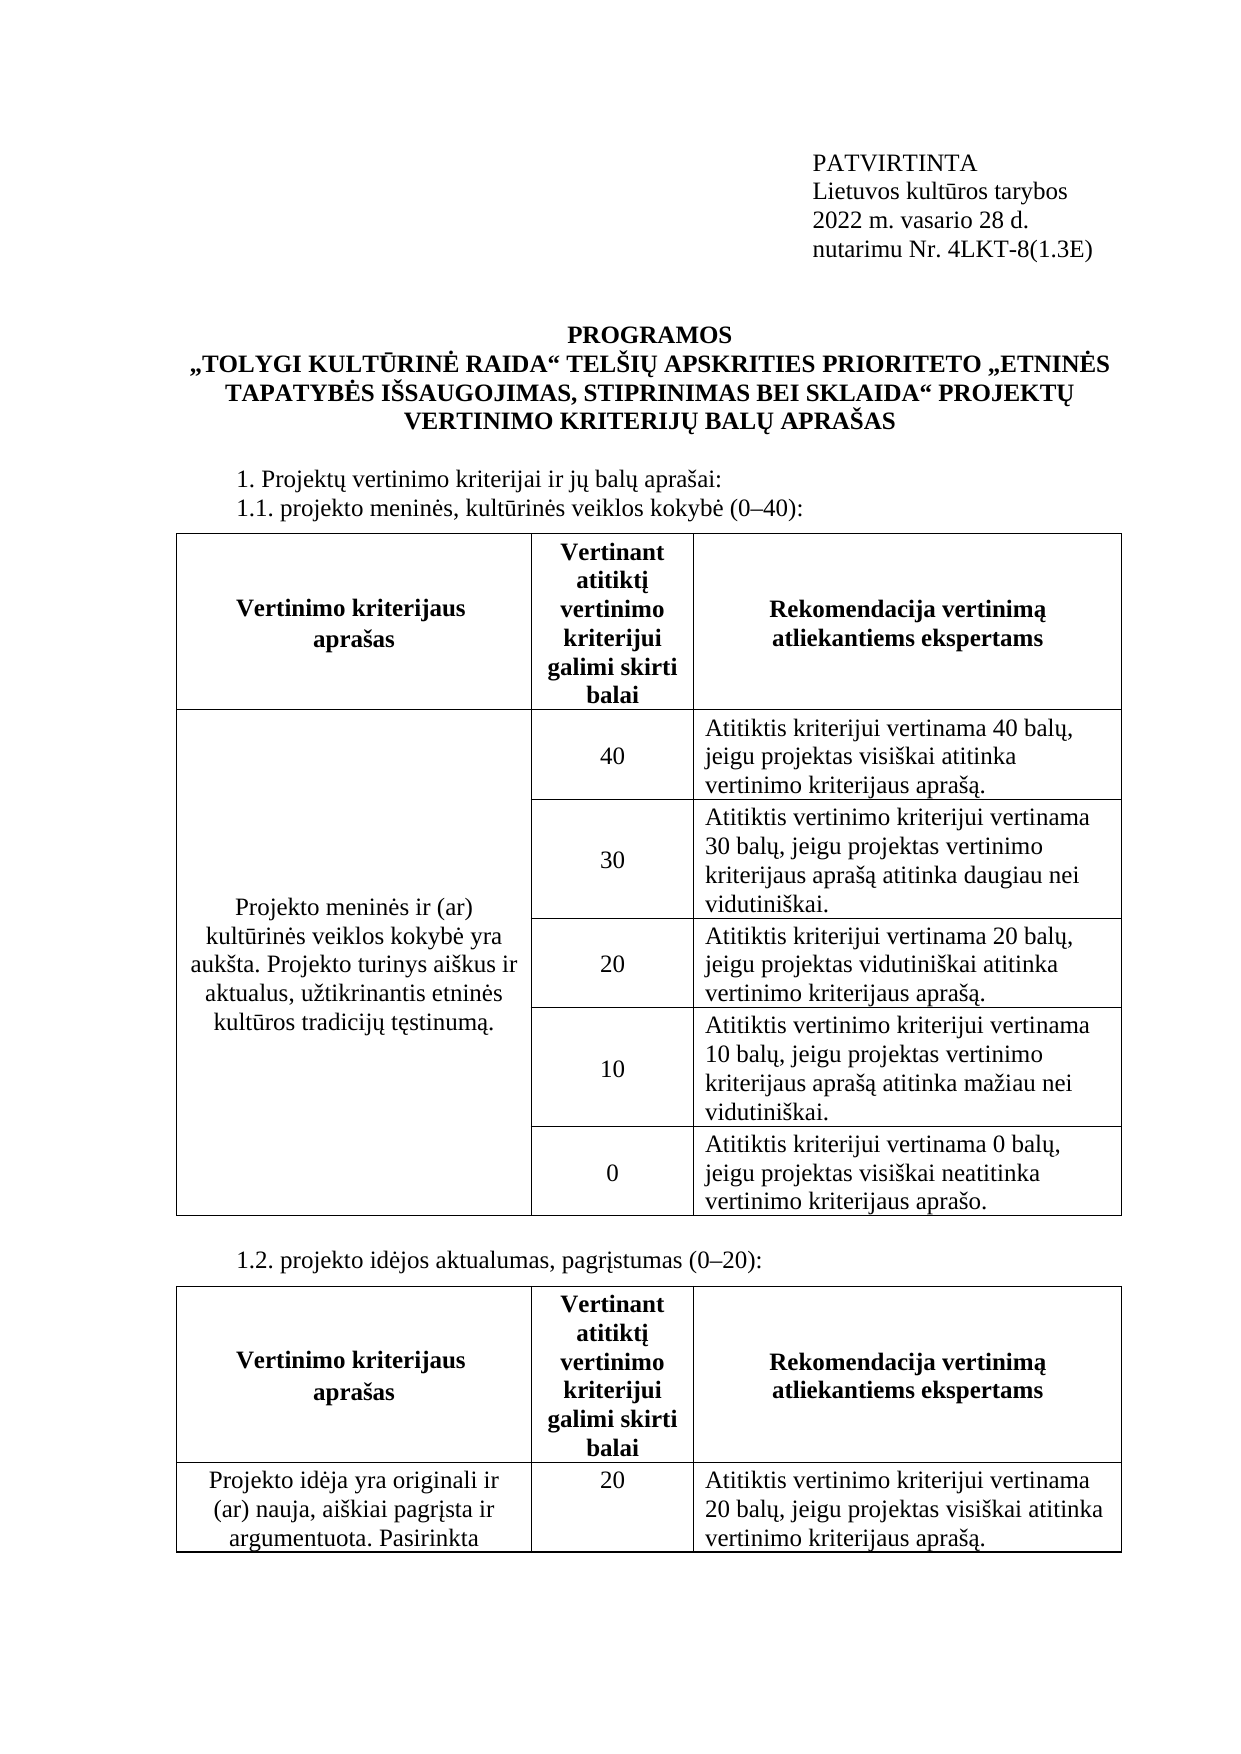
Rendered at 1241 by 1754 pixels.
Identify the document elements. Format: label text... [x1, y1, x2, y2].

table_cell Atitiktis kriterijui vertinama 0 balų, jeigu projektas visiškai neatitinka vertinimo kriterijaus aprašo. [694, 1127, 1121, 1215]
table_header Vertinant atitiktį vertinimo kriterijui galimi skirti balai [532, 534, 693, 709]
text nutarimu Nr. 4LKT-8(1.3E) [812, 234, 1122, 263]
table_cell Projekto idėja yra originali ir (ar) nauja, aiškiai pagrįsta ir argumentuota. Pasirinkta [177, 1463, 531, 1551]
table_cell 10 [532, 1008, 693, 1126]
table_cell Projekto meninės ir (ar) kultūrinės veiklos kokybė yra aukšta. Projekto turinys aiškus ir aktualus, užtikrinantis etninės kultūros tradicijų tęstinumą. [177, 710, 531, 1215]
table_cell 30 [532, 800, 693, 917]
table_header Vertinimo kriterijaus aprašas [177, 534, 531, 709]
table_cell Atitiktis vertinimo kriterijui vertinama 30 balų, jeigu projektas vertinimo kriterijaus aprašą atitinka daugiau nei vidutiniškai. [694, 800, 1121, 917]
table_cell 40 [532, 710, 693, 799]
table_cell 0 [532, 1127, 693, 1215]
text 1. Projektų vertinimo kriterijai ir jų balų aprašai: [177, 464, 1122, 493]
text 1.2. projekto idėjos aktualumas, pagrįstumas (0–20): [177, 1245, 1122, 1274]
text 2022 m. vasario 28 d. [812, 205, 1122, 234]
text PROGRAMOS [177, 320, 1122, 349]
table_cell Atitiktis vertinimo kriterijui vertinama 10 balų, jeigu projektas vertinimo kriterijaus aprašą atitinka mažiau nei vidutiniškai. [694, 1008, 1121, 1126]
table_cell 20 [532, 1463, 693, 1551]
text „TOLYGI KULTŪRINĖ RAIDA“ TELŠIŲ APSKRITIES PRIORITETO „ETNINĖS TAPATYBĖS IŠSAUGOJIMAS, STIPRINIMAS BEI SKLAIDA“ PROJEKTŲ VERTINIMO KRITERIJŲ BALŲ APRAŠAS [177, 349, 1122, 435]
table_header Vertinimo kriterijaus aprašas [177, 1287, 531, 1462]
text 1.1. projekto meninės, kultūrinės veiklos kokybė (0–40): [177, 493, 1122, 521]
table_cell Atitiktis kriterijui vertinama 40 balų, jeigu projektas visiškai atitinka vertinimo kriterijaus aprašą. [694, 710, 1121, 799]
table_header Vertinant atitiktį vertinimo kriterijui galimi skirti balai [532, 1287, 693, 1462]
table_cell Atitiktis vertinimo kriterijui vertinama 20 balų, jeigu projektas visiškai atitinka vertinimo kriterijaus aprašą. [694, 1463, 1121, 1551]
table_header Rekomendacija vertinimą atliekantiems ekspertams [694, 1287, 1121, 1462]
text Lietuvos kultūros tarybos [812, 176, 1122, 205]
text PATVIRTINTA [812, 148, 1122, 176]
table_cell Atitiktis kriterijui vertinama 20 balų, jeigu projektas vidutiniškai atitinka vertinimo kriterijaus aprašą. [694, 919, 1121, 1007]
table_header Rekomendacija vertinimą atliekantiems ekspertams [694, 534, 1121, 709]
table_cell 20 [532, 919, 693, 1007]
